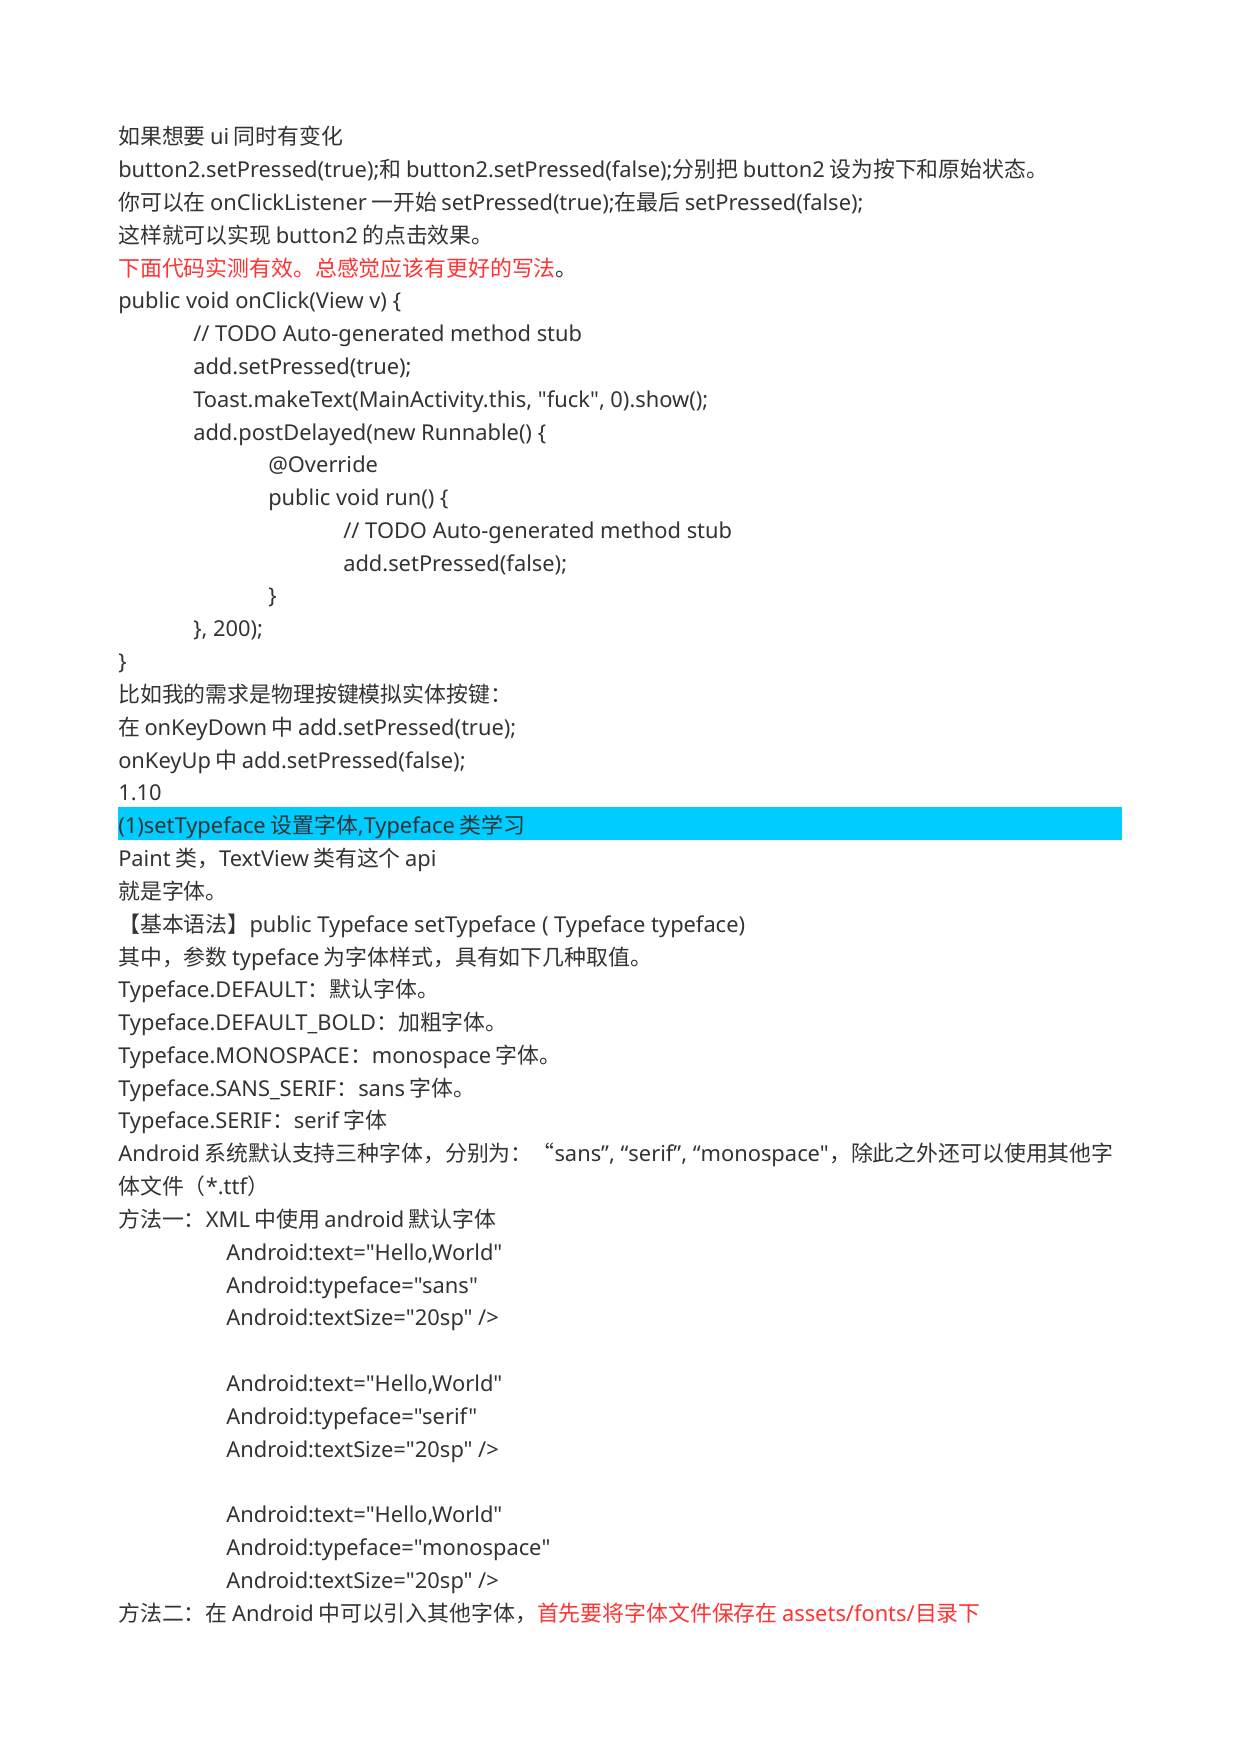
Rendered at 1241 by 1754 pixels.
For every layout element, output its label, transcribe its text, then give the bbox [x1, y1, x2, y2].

text Android:textSize="20sp" /> [118, 1562, 1122, 1595]
text 1.10 [118, 774, 1122, 807]
text button2.setPressed(true);和button2.setPressed(false);分别把button2设为按下和原始状态。 [118, 151, 1122, 184]
text 在onKeyDown中add.setPressed(true); [118, 709, 1122, 742]
text 方法二：在Android中可以引入其他字体，首先要将字体文件保存在assets/fonts/目录下 [118, 1595, 1122, 1627]
text 这样就可以实现button2的点击效果。 [118, 217, 1122, 249]
text Android:textSize="20sp" /> [118, 1299, 1122, 1332]
text Typeface.SERIF：serif字体 [118, 1102, 1122, 1135]
text 【基本语法】public Typeface setTypeface ( Typeface typeface) [118, 906, 1122, 938]
text Android:textSize="20sp" /> [118, 1431, 1122, 1463]
text Typeface.SANS_SERIF：sans字体。 [118, 1070, 1122, 1102]
text (1)setTypeface设置字体,Typeface类学习 [118, 807, 1122, 840]
text public void run() { [118, 479, 1122, 512]
text } [118, 577, 1122, 610]
text Android:text="Hello,World" [118, 1496, 1122, 1529]
text add.setPressed(true); [118, 348, 1122, 381]
text 其中，参数typeface为字体样式，具有如下几种取值。 [118, 938, 1122, 971]
text Typeface.MONOSPACE：monospace字体。 [118, 1037, 1122, 1070]
text public void onClick(View v) { [118, 282, 1122, 315]
text Android:typeface="serif" [118, 1398, 1122, 1431]
text Android系统默认支持三种字体，分别为：“sans”, “serif”, “monospace"，除此之外还可以使用其他字体文件（*.ttf） [118, 1135, 1122, 1201]
text add.setPressed(false); [118, 545, 1122, 577]
text Paint类，TextView类有这个api [118, 840, 1122, 873]
text 就是字体。 [118, 873, 1122, 906]
text }, 200); [118, 610, 1122, 643]
text @Override [118, 446, 1122, 479]
text Android:typeface="monospace" [118, 1529, 1122, 1562]
text add.postDelayed(new Runnable() { [118, 413, 1122, 446]
text 你可以在onClickListener一开始setPressed(true);在最后setPressed(false); [118, 184, 1122, 217]
text 方法一：XML中使用android默认字体 [118, 1201, 1122, 1234]
text Android:typeface="sans" [118, 1267, 1122, 1299]
text 如果想要ui同时有变化 [118, 118, 1122, 151]
text Android:text="Hello,World" [118, 1365, 1122, 1398]
text Typeface.DEFAULT_BOLD：加粗字体。 [118, 1004, 1122, 1037]
text // TODO Auto-generated method stub [118, 315, 1122, 348]
text Android:text="Hello,World" [118, 1234, 1122, 1267]
text 比如我的需求是物理按键模拟实体按键： [118, 676, 1122, 709]
text onKeyUp中add.setPressed(false); [118, 742, 1122, 774]
text // TODO Auto-generated method stub [118, 512, 1122, 545]
text 下面代码实测有效。总感觉应该有更好的写法。 [118, 249, 1122, 282]
text Typeface.DEFAULT：默认字体。 [118, 971, 1122, 1004]
text Toast.makeText(MainActivity.this, "fuck", 0).show(); [118, 381, 1122, 413]
text } [118, 643, 1122, 676]
